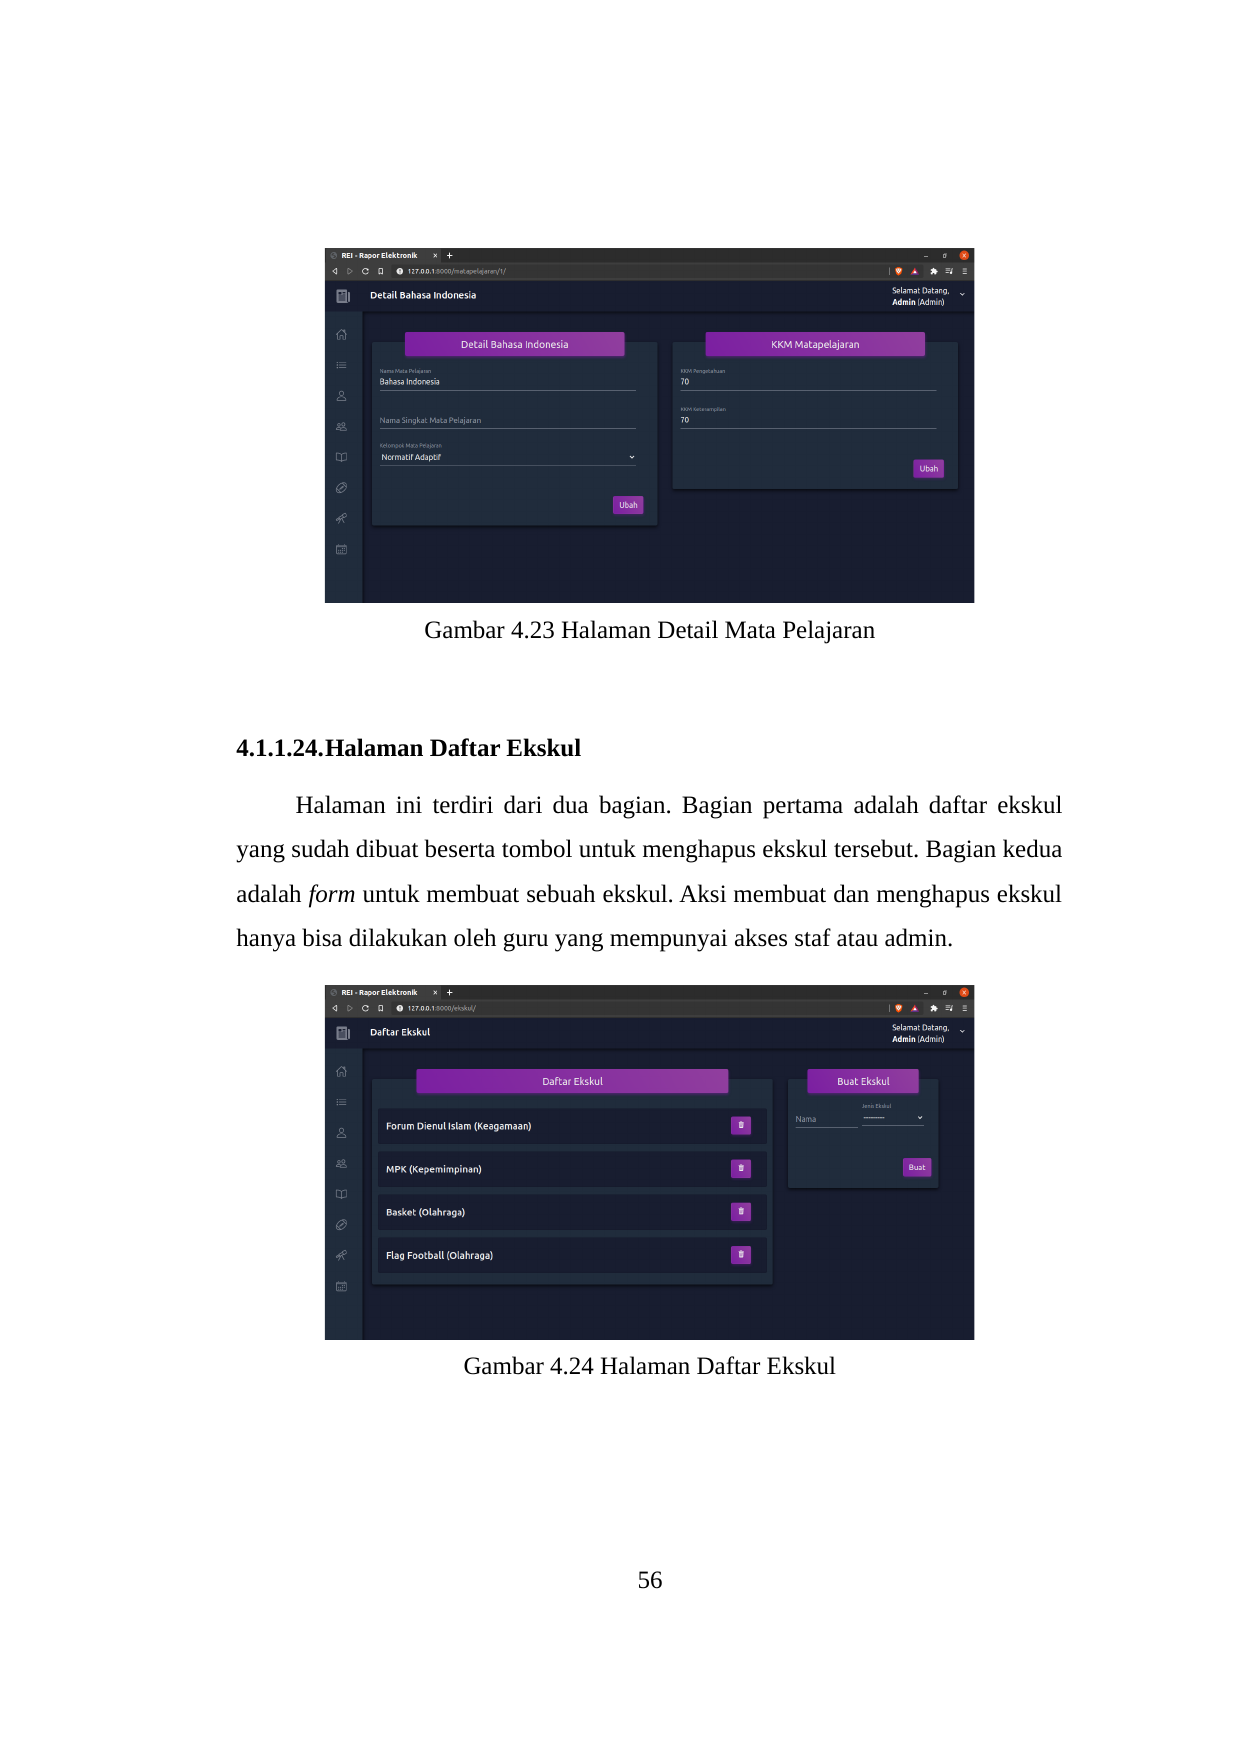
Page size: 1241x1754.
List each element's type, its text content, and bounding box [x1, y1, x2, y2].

picture [324, 985, 975, 1340]
text Gambar 4.23 Halaman Detail Mata Pelajaran [325, 603, 974, 647]
text Gambar 4.24 Halaman Daftar Ekskul [325, 1340, 974, 1383]
picture [324, 248, 975, 603]
subtitle Halaman Daftar Ekskul [236, 721, 1063, 766]
text Halaman ini terdiri dari dua bagian. Bagian pertama adalah daftar ekskul yang sudah dibuat beserta tombol untuk menghapus ekskul tersebut. Bagian kedua adalah form untuk membuat sebuah ekskul. Aksi membuat dan menghapus ekskul hanya bisa dilakukan oleh guru yang mempunyai akses staf atau admin. [236, 778, 1063, 955]
